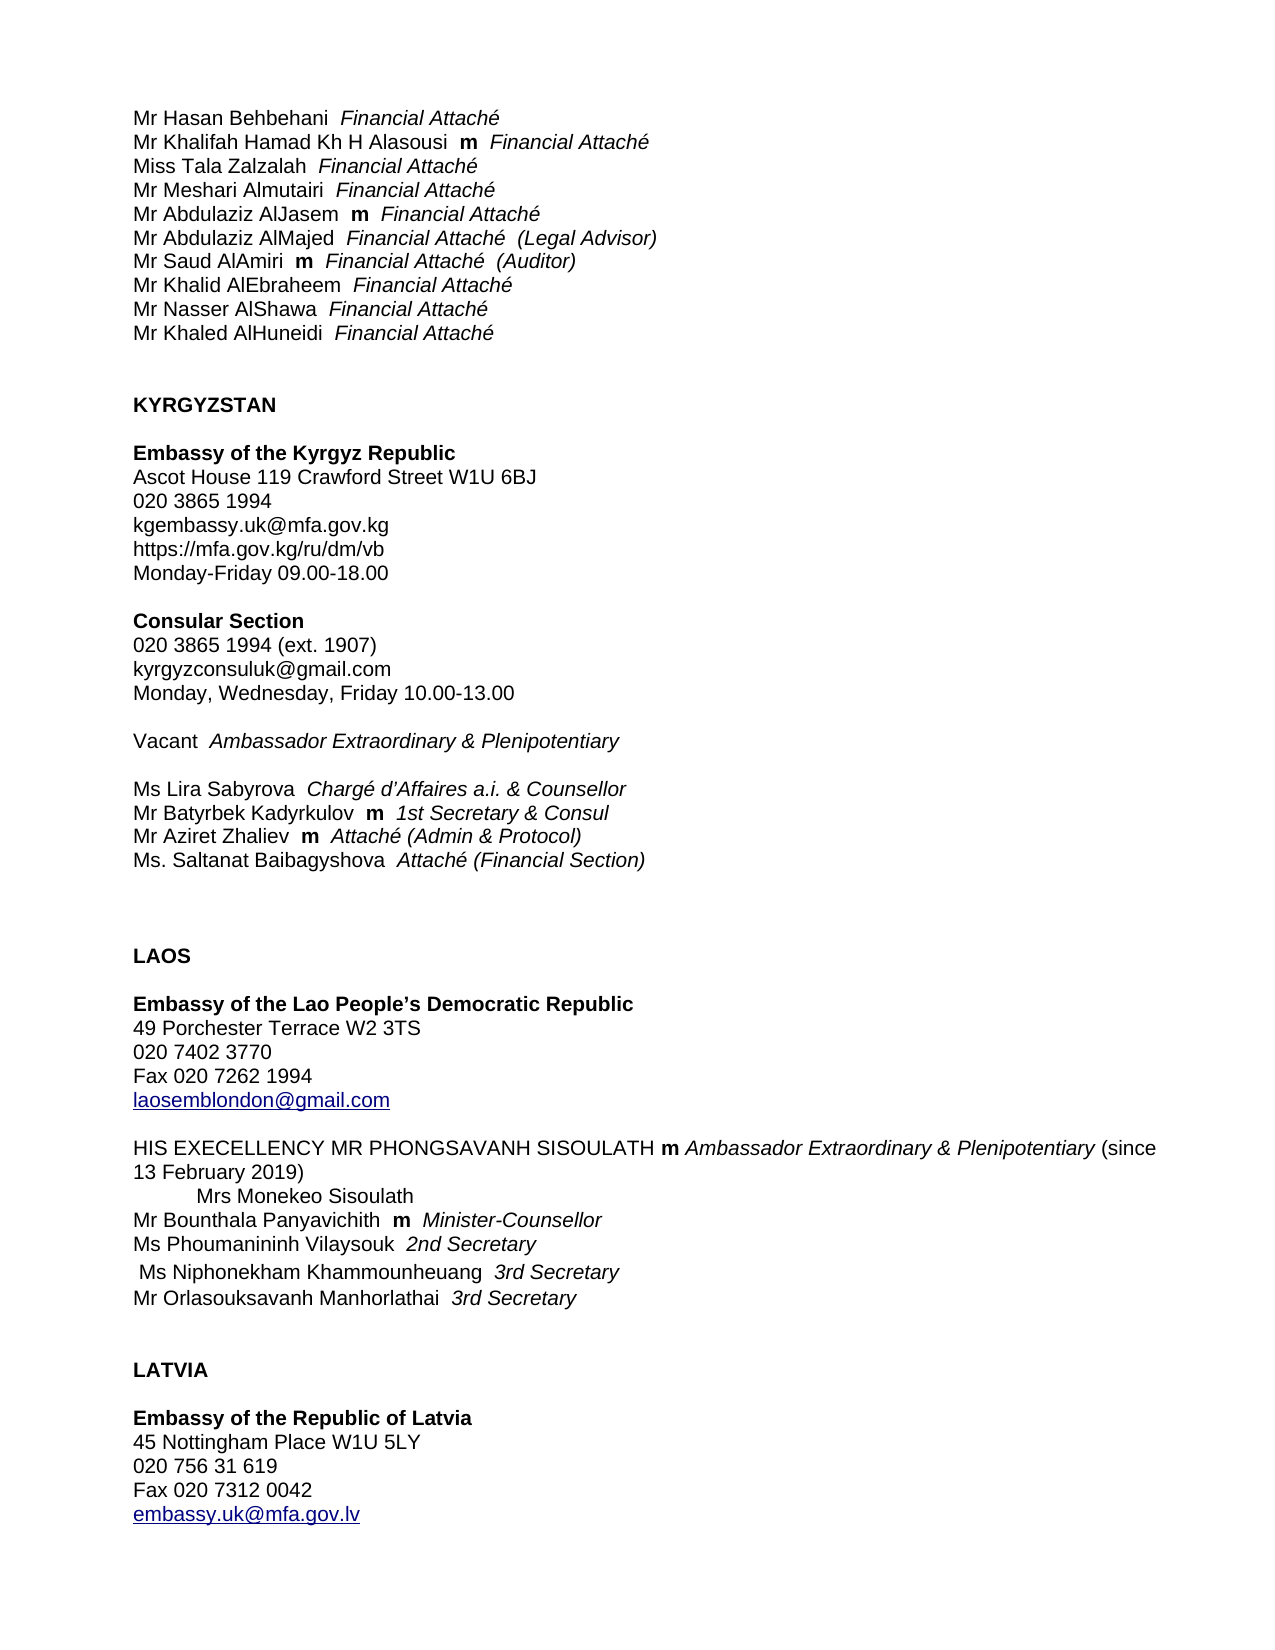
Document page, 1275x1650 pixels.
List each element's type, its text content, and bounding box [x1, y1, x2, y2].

text Mr Khalid AlEbraheem Financial Attaché [133, 273, 1181, 297]
text Monday-Friday 09.00-18.00 [133, 561, 1181, 585]
text 020 3865 1994 [133, 489, 1181, 513]
text kyrgyzconsuluk@gmail.com [133, 657, 1181, 681]
text Mr Batyrbek Kadyrkulov m 1st Secretary & Consul [133, 800, 1181, 824]
subtitle LATVIA [133, 1358, 1181, 1382]
text Ms Lira Sabyrova Chargé d’Affaires a.i. & Counsellor [133, 776, 1181, 800]
text Consular Section [133, 609, 1181, 633]
text Mr Hasan Behbehani Financial Attaché [133, 106, 1181, 129]
text Fax 020 7262 1994 [133, 1064, 1181, 1088]
text Miss Tala Zalzalah Financial Attaché [133, 153, 1181, 177]
text Mr Aziret Zhaliev m Attaché (Admin & Protocol) [133, 824, 1181, 848]
text Mr Abdulaziz AlMajed Financial Attaché (Legal Advisor) [133, 225, 1181, 249]
text 020 756 31 619 [133, 1454, 1181, 1478]
text Mr Abdulaziz AlJasem m Financial Attaché [133, 201, 1181, 225]
text Monday, Wednesday, Friday 10.00-13.00 [133, 681, 1181, 704]
text Embassy of the Lao People’s Democratic Republic [133, 992, 1181, 1016]
text HIS EXECELLENCY MR PHONGSAVANH SISOULATH m Ambassador Extraordinary & Plenipotentiary (since 13 February 2019) [133, 1136, 1181, 1184]
text 45 Nottingham Place W1U 5LY [133, 1430, 1181, 1454]
text 49 Porchester Terrace W2 3TS [133, 1016, 1181, 1040]
text Embassy of the Kyrgyz Republic [133, 441, 1181, 465]
text embassy.uk@mfa.gov.lv [133, 1502, 1181, 1526]
text Ms. Saltanat Baibagyshova Attaché (Financial Section) [133, 848, 1181, 872]
text Mrs Monekeo Sisoulath [133, 1184, 1181, 1208]
text LAOS [133, 944, 1181, 968]
text Vacant Ambassador Extraordinary & Plenipotentiary [133, 728, 1181, 752]
text Mr Nasser AlShawa Financial Attaché [133, 297, 1181, 321]
text https://mfa.gov.kg/ru/dm/vb [133, 537, 1181, 561]
text kgembassy.uk@mfa.gov.kg [133, 513, 1181, 537]
text Mr Khalifah Hamad Kh H Alasousi m Financial Attaché [133, 129, 1181, 153]
text 020 3865 1994 (ext. 1907) [133, 633, 1181, 657]
text Mr Bounthala Panyavichith m Minister-Counsellor [133, 1208, 1181, 1232]
text Mr Saud AlAmiri m Financial Attaché (Auditor) [133, 249, 1181, 273]
text Mr Khaled AlHuneidi Financial Attaché [133, 321, 1181, 345]
text KYRGYZSTAN [133, 393, 1181, 417]
text Ascot House 119 Crawford Street W1U 6BJ [133, 465, 1181, 489]
text laosemblondon@gmail.com [133, 1088, 1181, 1112]
text 020 7402 3770 [133, 1040, 1181, 1064]
text Fax 020 7312 0042 [133, 1478, 1181, 1502]
text Embassy of the Republic of Latvia [133, 1406, 1181, 1430]
text Ms Phoumanininh Vilaysouk 2nd Secretary Ms Niphonekham Khammounheuang 3rd Secretary [133, 1232, 1181, 1286]
text Mr Meshari Almutairi Financial Attaché [133, 177, 1181, 201]
text Mr Orlasouksavanh Manhorlathai 3rd Secretary [133, 1286, 1181, 1310]
